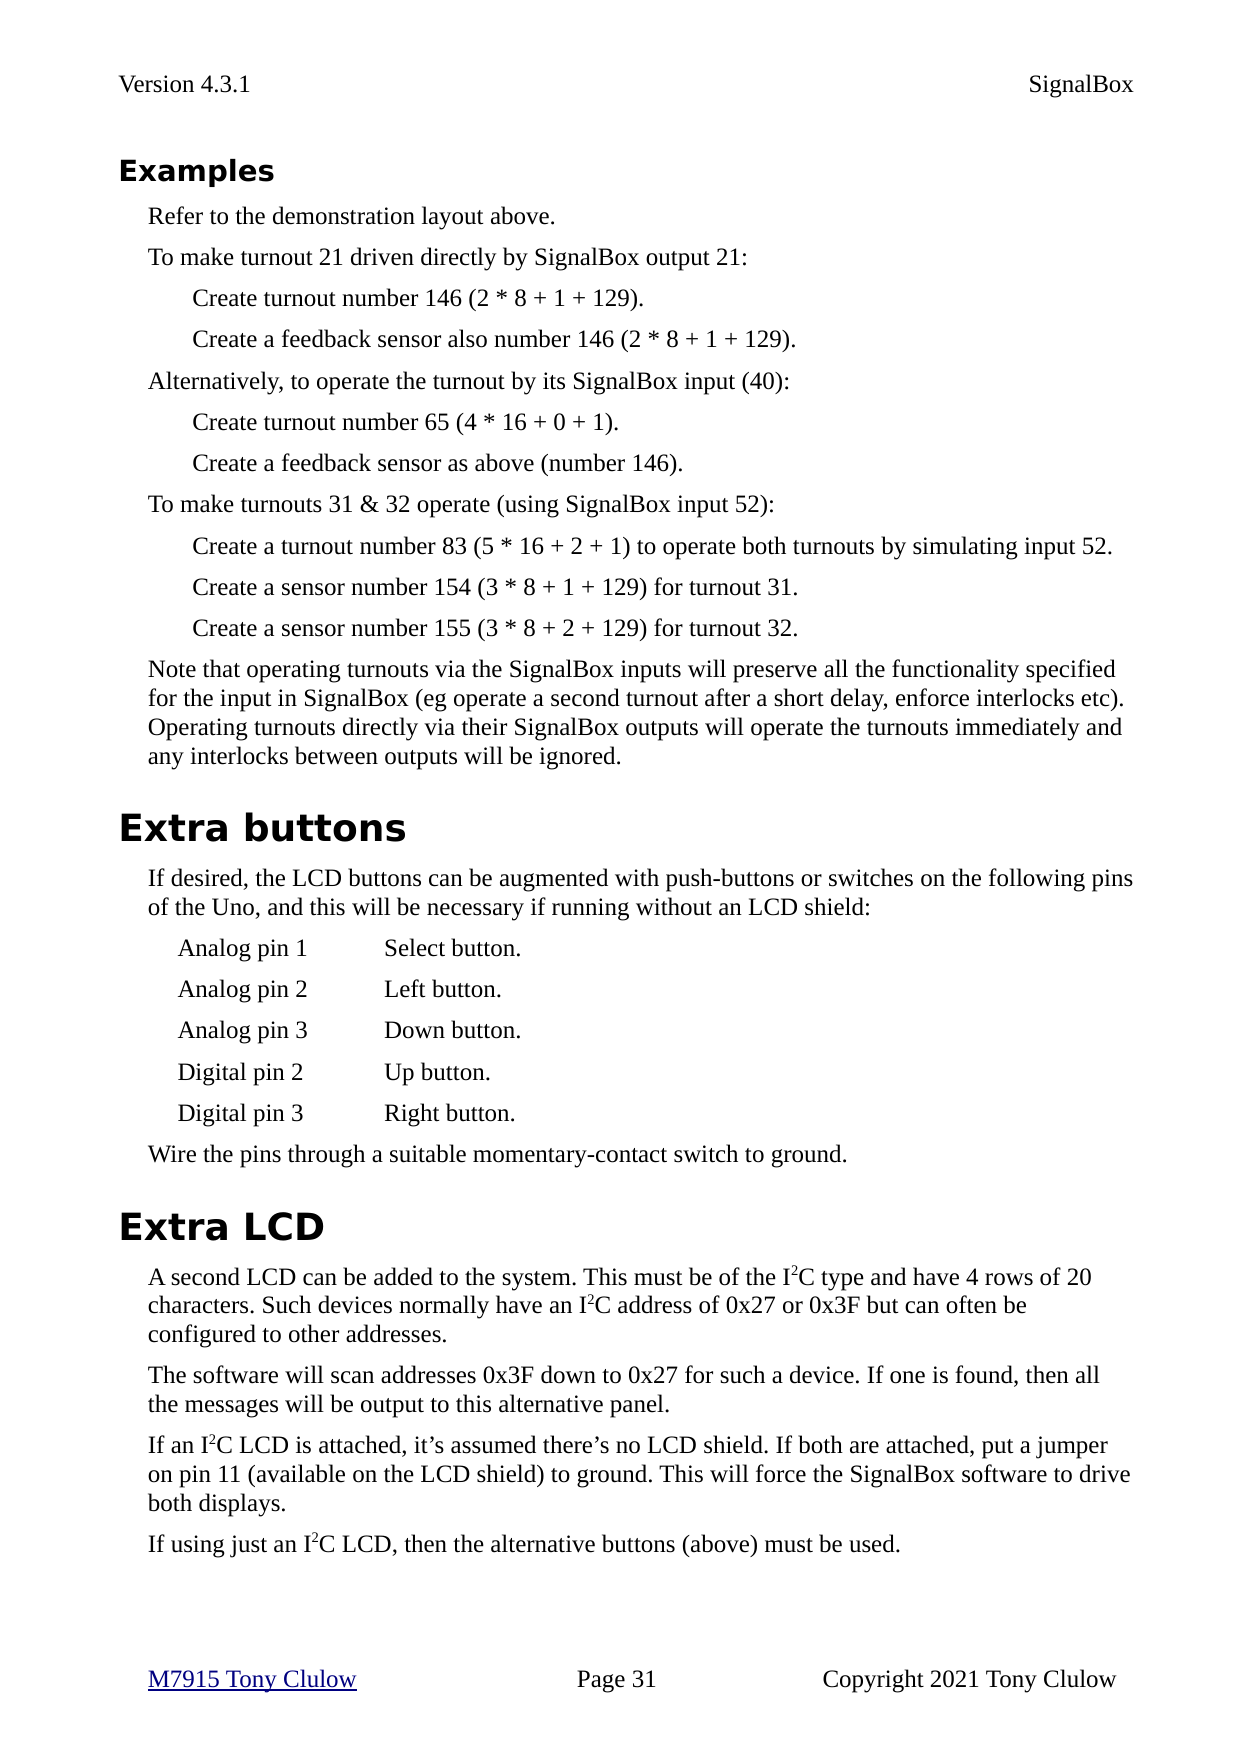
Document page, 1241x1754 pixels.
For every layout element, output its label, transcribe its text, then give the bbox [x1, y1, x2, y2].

text If an I2C LCD is attached, it’s assumed there’s no LCD shield. If both are attached, put a jumper on pin 11 (available on the LCD shield) to ground. This will force the SignalBox software to drive both displays. [148, 1431, 1134, 1517]
text Analog pin 2 Left button. [177, 974, 1134, 1003]
text Note that operating turnouts via the SignalBox inputs will preserve all the functionality specified for the input in SignalBox (eg operate a second turnout after a short delay, enforce interlocks etc). Operating turnouts directly via their SignalBox outputs will operate the turnouts immediately and any interlocks between outputs will be ignored. [148, 654, 1134, 769]
text If using just an I2C LCD, then the alternative buttons (above) must be used. [148, 1529, 1134, 1558]
text Digital pin 2 Up button. [177, 1057, 1134, 1086]
text If desired, the LCD buttons can be augmented with push-buttons or switches on the following pins of the Uno, and this will be necessary if running without an LCD shield: [148, 863, 1134, 921]
text The software will scan addresses 0x3F down to 0x27 for such a device. If one is found, then all the messages will be output to this alternative panel. [148, 1361, 1134, 1418]
subtitle Extra buttons [118, 807, 1134, 851]
text Analog pin 3 Down button. [177, 1016, 1134, 1044]
subtitle Examples [118, 154, 1134, 188]
text Create turnout number 146 (2 * 8 + 1 + 129). [192, 283, 1134, 312]
text To make turnout 21 driven directly by SignalBox output 21: [148, 242, 1134, 271]
text Create a turnout number 83 (5 * 16 + 2 + 1) to operate both turnouts by simulating input 52. [192, 531, 1134, 559]
subtitle Extra LCD [118, 1206, 1134, 1249]
text Analog pin 1 Select button. [177, 933, 1134, 962]
text Digital pin 3 Right button. [177, 1098, 1134, 1127]
text Wire the pins through a suitable momentary-contact switch to ground. [148, 1139, 1134, 1168]
text Create a sensor number 155 (3 * 8 + 2 + 129) for turnout 32. [192, 613, 1134, 642]
text Alternatively, to operate the turnout by its SignalBox input (40): [148, 366, 1134, 394]
text A second LCD can be added to the system. This must be of the I2C type and have 4 rows of 20 characters. Such devices normally have an I2C address of 0x27 or 0x3F but can often be configured to other addresses. [148, 1262, 1134, 1348]
text Create a sensor number 154 (3 * 8 + 1 + 129) for turnout 31. [192, 572, 1134, 601]
text Refer to the demonstration layout above. [148, 201, 1134, 229]
text Create a feedback sensor as above (number 146). [192, 448, 1134, 477]
text Create a feedback sensor also number 146 (2 * 8 + 1 + 129). [192, 324, 1134, 353]
text To make turnouts 31 & 32 operate (using SignalBox input 52): [148, 489, 1134, 518]
text Create turnout number 65 (4 * 16 + 0 + 1). [192, 407, 1134, 436]
